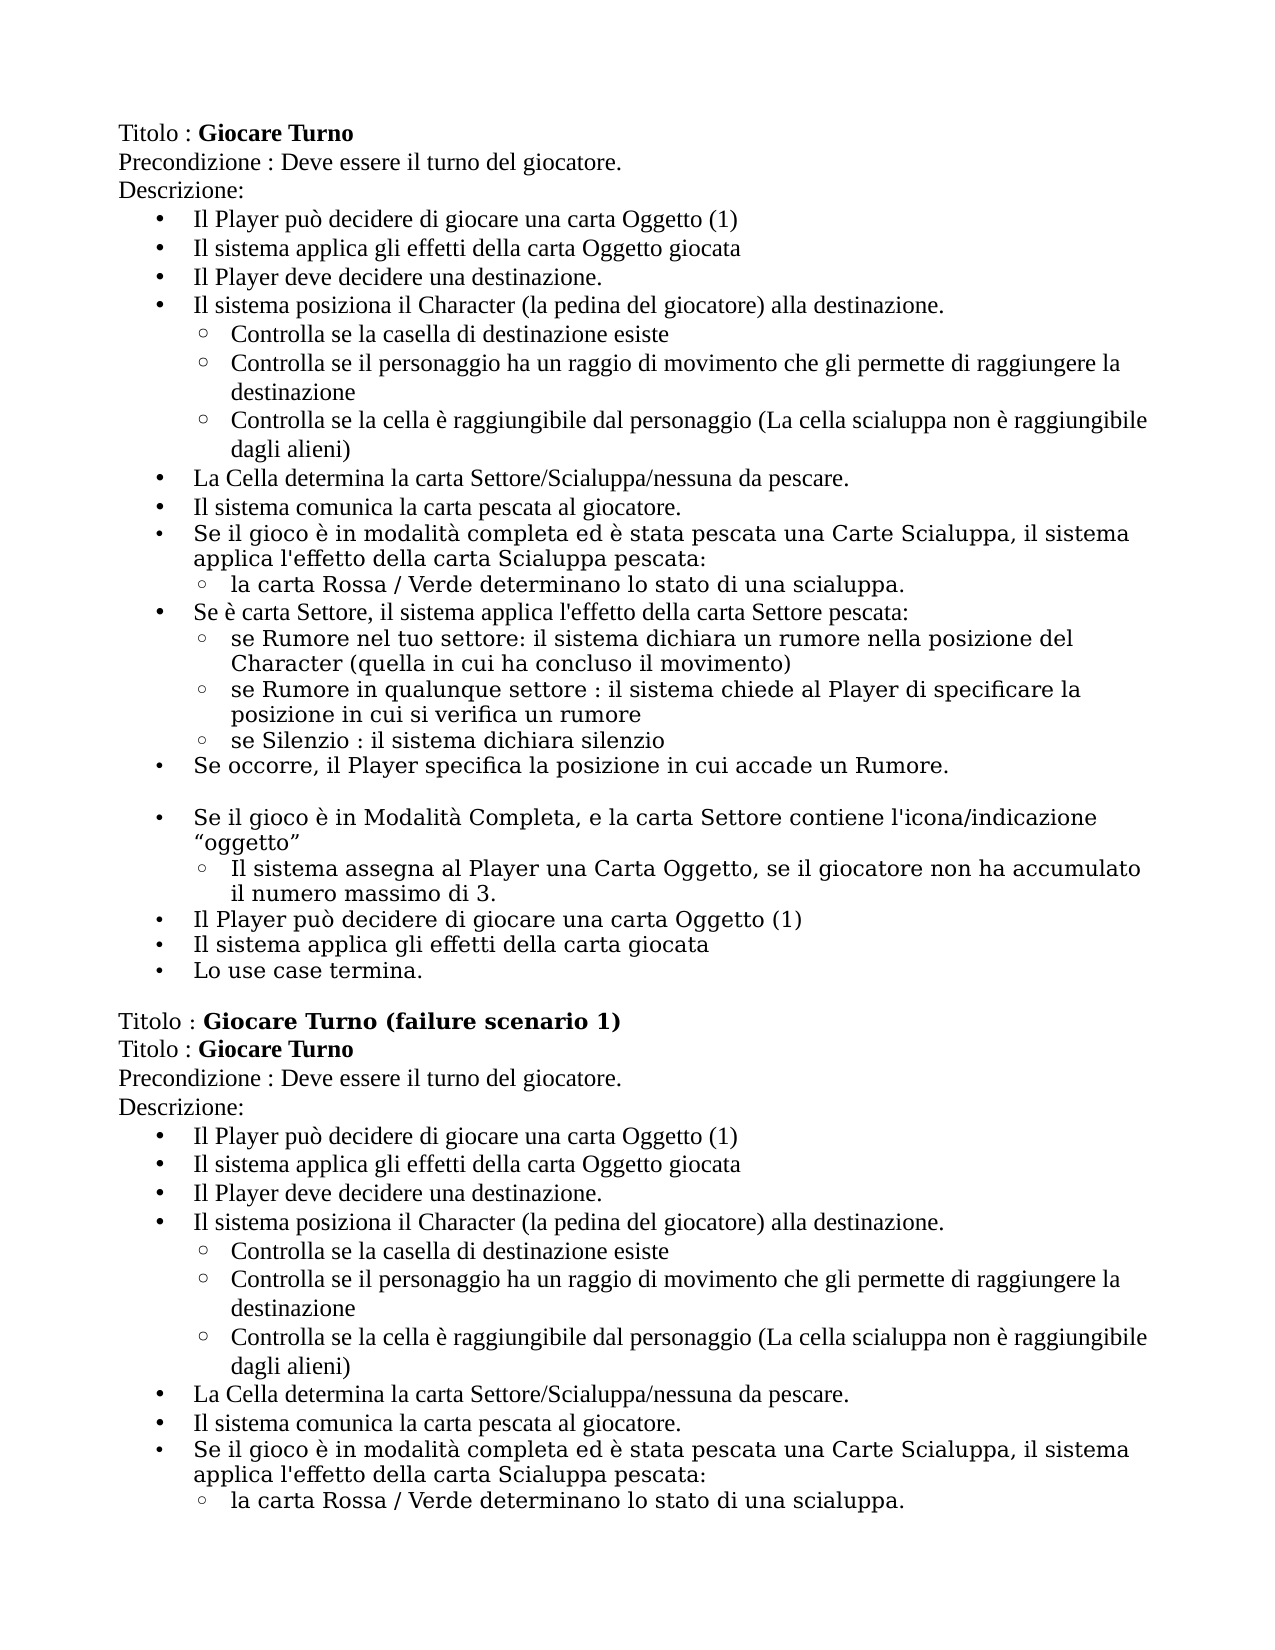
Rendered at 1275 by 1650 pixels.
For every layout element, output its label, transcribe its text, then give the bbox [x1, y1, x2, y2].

list Il Player può decidere di giocare una carta Oggetto (1) [156, 204, 1157, 233]
list Controlla se la casella di destinazione esiste [193, 319, 1157, 348]
list Il sistema applica gli effetti della carta Oggetto giocata [156, 233, 1157, 262]
list Il Player può decidere di giocare una carta Oggetto (1) [156, 1121, 1157, 1149]
list Il Player deve decidere una destinazione. [156, 262, 1157, 291]
list Controlla se la casella di destinazione esiste [193, 1236, 1157, 1264]
list Controlla se il personaggio ha un raggio di movimento che gli permette di raggiungere la destinazione [193, 1264, 1157, 1322]
text Descrizione: [118, 176, 1157, 204]
text Precondizione : Deve essere il turno del giocatore. [118, 147, 1157, 176]
list Controlla se il personaggio ha un raggio di movimento che gli permette di raggiungere la destinazione [193, 348, 1157, 406]
list la carta Rossa / Verde determinano lo stato di una scialuppa. [193, 572, 1157, 597]
list Il sistema applica gli effetti della carta giocata [156, 932, 1157, 958]
list Se è carta Settore, il sistema applica l'effetto della carta Settore pescata: [156, 597, 1157, 626]
list Se il gioco è in modalità completa ed è stata pescata una Carte Scialuppa, il sistema applica l'effetto della carta Scialuppa pescata: [156, 1437, 1157, 1488]
list Controlla se la cella è raggiungibile dal personaggio (La cella scialuppa non è raggiungibile dagli alieni) [193, 406, 1157, 463]
list Se il gioco è in Modalità Completa, e la carta Settore contiene l'icona/indicazione “oggetto” [156, 804, 1157, 856]
text Titolo : Giocare Turno [118, 118, 1157, 147]
list Il sistema assegna al Player una Carta Oggetto, se il giocatore non ha accumulato il numero massimo di 3. [193, 856, 1157, 907]
list Controlla se la cella è raggiungibile dal personaggio (La cella scialuppa non è raggiungibile dagli alieni) [193, 1322, 1157, 1379]
list Se occorre, il Player specifica la posizione in cui accade un Rumore. [156, 753, 1157, 779]
list Lo use case termina. [156, 958, 1157, 983]
list La Cella determina la carta Settore/Scialuppa/nessuna da pescare. [156, 1379, 1157, 1408]
list se Rumore in qualunque settore : il sistema chiede al Player di specificare la posizione in cui si verifica un rumore [193, 677, 1157, 728]
list Il sistema comunica la carta pescata al giocatore. [156, 492, 1157, 521]
list Il sistema applica gli effetti della carta Oggetto giocata [156, 1149, 1157, 1178]
list Se il gioco è in modalità completa ed è stata pescata una Carte Scialuppa, il sistema applica l'effetto della carta Scialuppa pescata: [156, 521, 1157, 572]
list Il sistema comunica la carta pescata al giocatore. [156, 1408, 1157, 1437]
list Il sistema posiziona il Character (la pedina del giocatore) alla destinazione. [156, 291, 1157, 319]
text Descrizione: [118, 1092, 1157, 1121]
text Titolo : Giocare Turno [118, 1034, 1157, 1063]
list Il Player deve decidere una destinazione. [156, 1178, 1157, 1207]
list Il Player può decidere di giocare una carta Oggetto (1) [156, 907, 1157, 932]
text Titolo : Giocare Turno (failure scenario 1) [118, 1009, 1157, 1034]
list la carta Rossa / Verde determinano lo stato di una scialuppa. [193, 1488, 1157, 1513]
text Precondizione : Deve essere il turno del giocatore. [118, 1063, 1157, 1092]
list se Silenzio : il sistema dichiara silenzio [193, 728, 1157, 753]
list se Rumore nel tuo settore: il sistema dichiara un rumore nella posizione del Character (quella in cui ha concluso il movimento) [193, 626, 1157, 677]
list La Cella determina la carta Settore/Scialuppa/nessuna da pescare. [156, 463, 1157, 492]
list Il sistema posiziona il Character (la pedina del giocatore) alla destinazione. [156, 1207, 1157, 1236]
